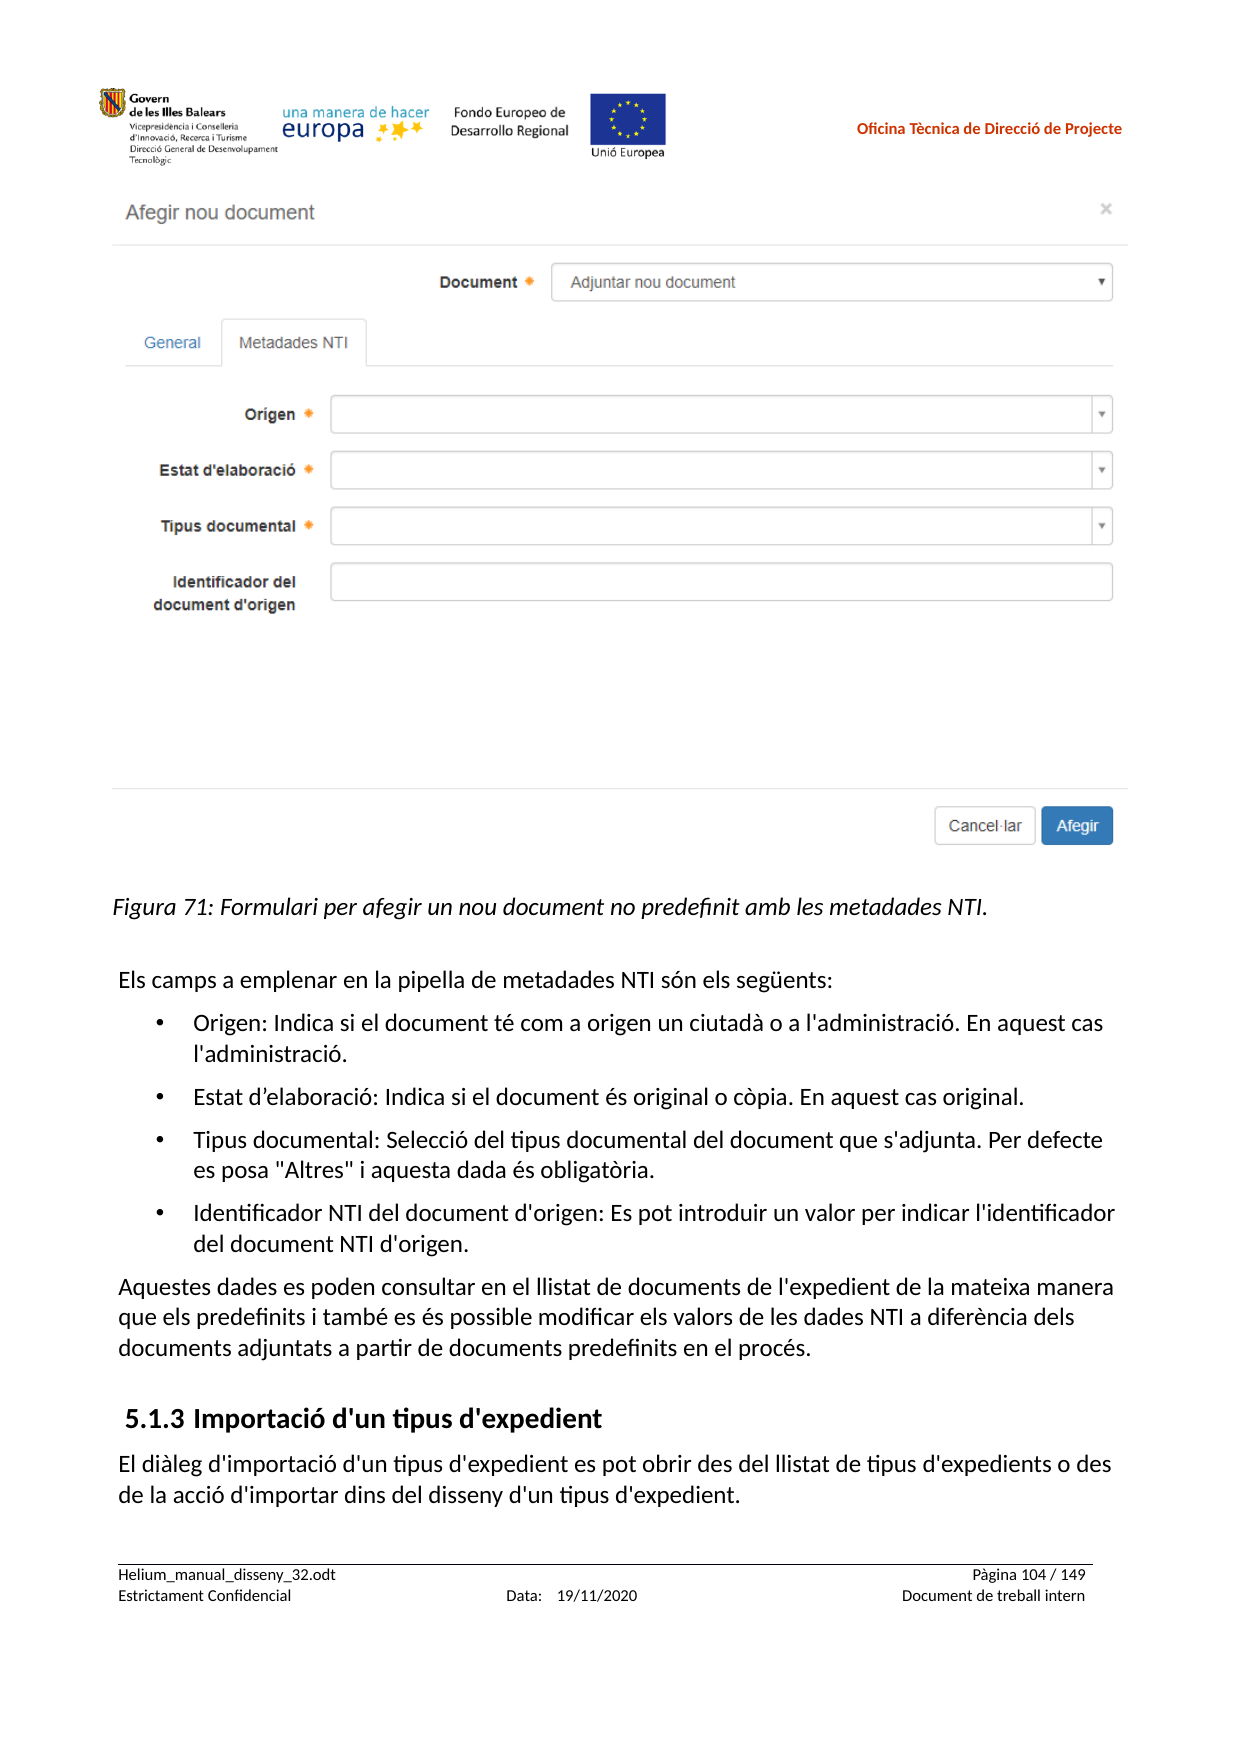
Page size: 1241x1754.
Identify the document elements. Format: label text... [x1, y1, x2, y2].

list Estat d’elaboració: Indica si el document és original o còpia. En aquest cas original. [156, 1081, 1122, 1111]
list Origen: Indica si el document té com a origen un ciutadà o a l'administració. En aquest cas l'administració. [156, 1007, 1122, 1068]
list Tipus documental: Selecció del tipus documental del document que s'adjunta. Per defecte es posa "Altres" i aquesta dada és obligatòria. [156, 1124, 1122, 1185]
text Els camps a emplenar en la pipella de metadades NTI són els següents: [118, 964, 1122, 995]
text Aquestes dades es poden consultar en el llistat de documents de l'expedient de la mateixa manera que els predefinits i també es és possible modificar els valors de les dades NTI a diferència dels documents adjuntats a partir de documents predefinits en el procés. [118, 1271, 1122, 1363]
text El diàleg d'importació d'un tipus d'expedient es pot obrir des del llistat de tipus d'expedients o des de la acció d'importar dins del disseny d'un tipus d'expedient. [118, 1448, 1122, 1509]
list Identificador NTI del document d'origen: Es pot introduir un valor per indicar l'identificador del document NTI d'origen. [156, 1197, 1122, 1258]
subtitle Importació d'un tipus d'expedient [118, 1400, 1122, 1436]
picture [99, 87, 668, 166]
picture [112, 191, 1128, 861]
text Figura 71: Formulari per afegir un nou document no predefinit amb les metadades NTI. [112, 861, 1128, 921]
